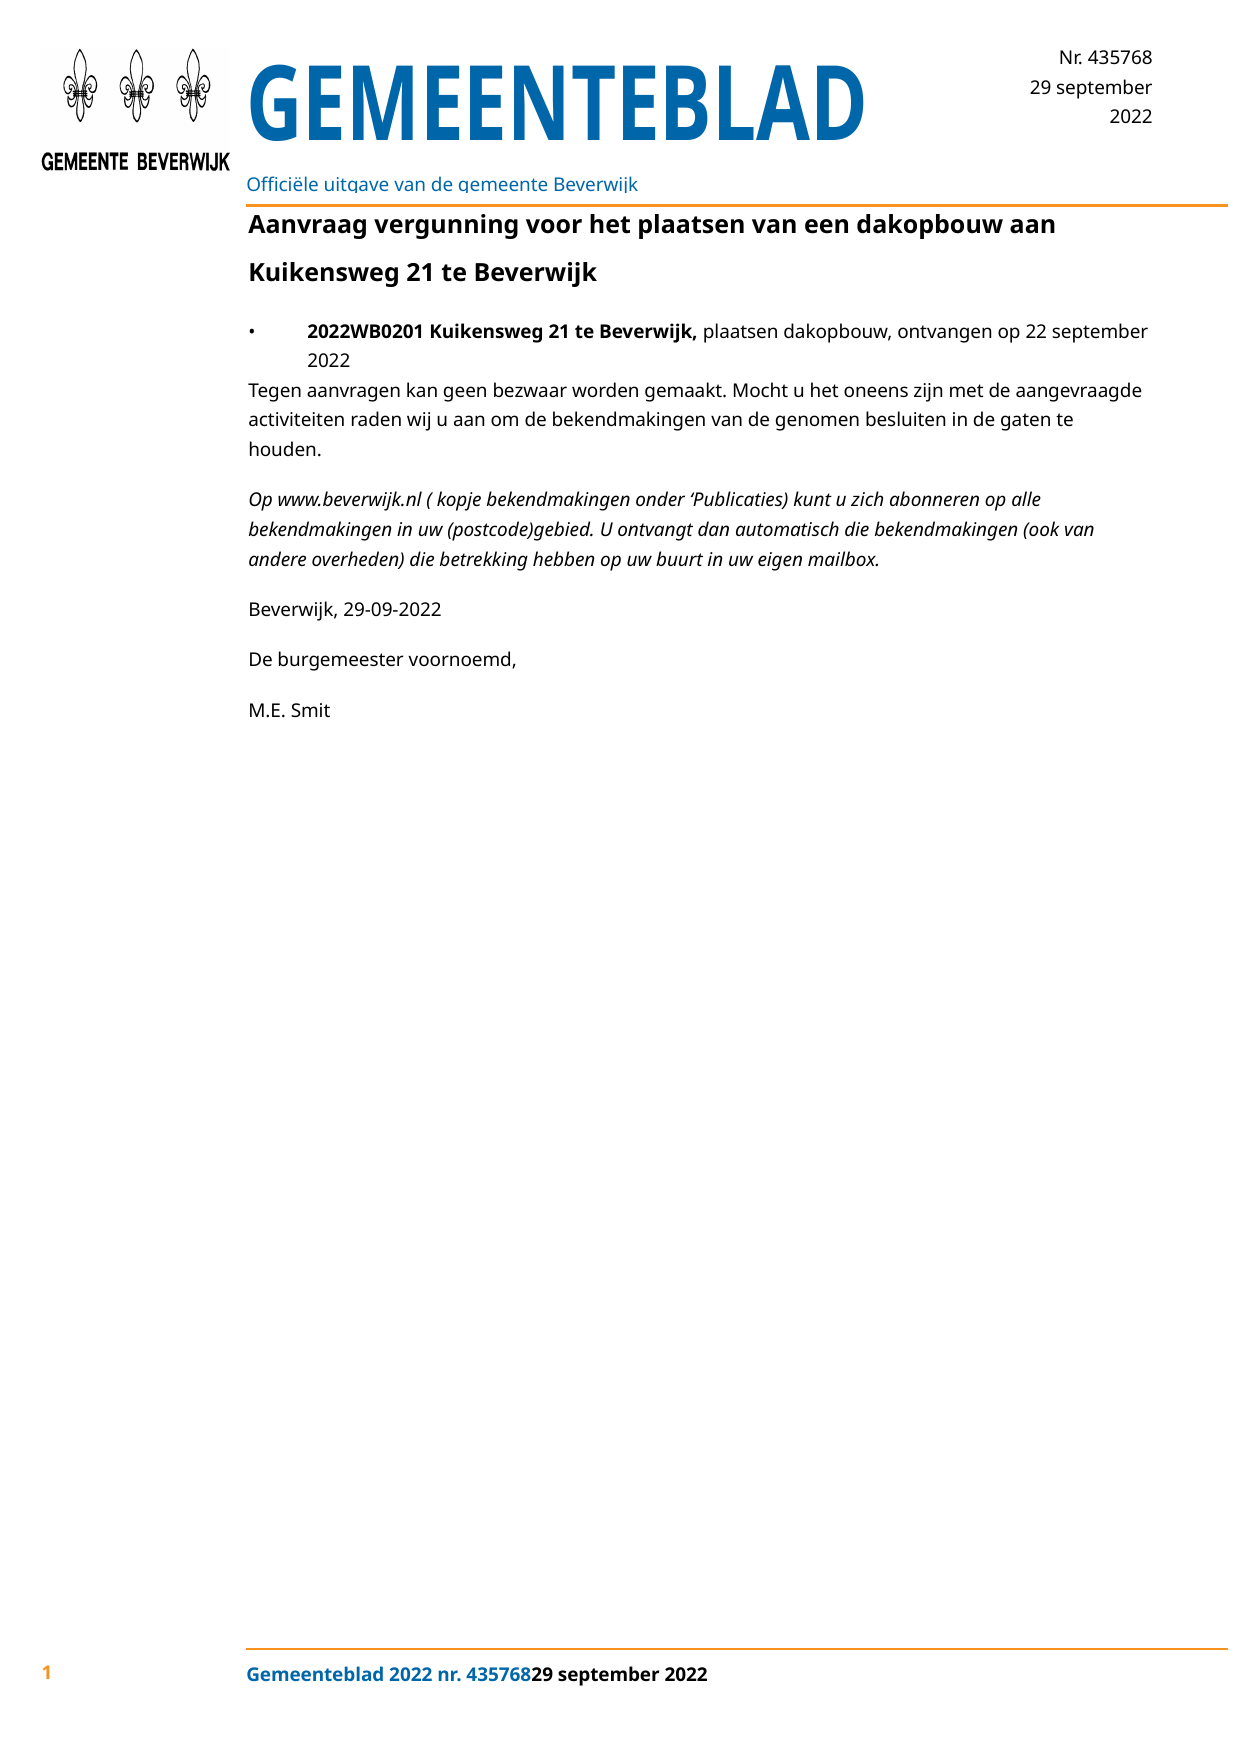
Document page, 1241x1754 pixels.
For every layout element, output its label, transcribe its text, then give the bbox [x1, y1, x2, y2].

text De burgemeester voornoemd, [248, 647, 1152, 672]
text Tegen aanvragen kan geen bezwaar worden gemaakt. Mocht u het oneens zijn met de aangevraagde activiteiten raden wij u aan om de bekendmakingen van de genomen besluiten in de gaten te houden. [248, 377, 1152, 462]
text Beverwijk, 29-09-2022 [248, 596, 1152, 622]
text Op www.beverwijk.nl ( kopje bekendmakingen onder ‘Publicaties) kunt u zich abonneren op alle bekendmakingen in uw (postcode)gebied. U ontvangt dan automatisch die bekendmakingen (ook van andere overheden) die betrekking hebben op uw buurt in uw eigen mailbox. [248, 487, 1152, 572]
list 2022WB0201 Kuikensweg 21 te Beverwijk, plaatsen dakopbouw, ontvangen op 22 september 2022 [248, 318, 1152, 373]
picture [41, 47, 231, 172]
text M.E. Smit [248, 697, 1152, 723]
text Aanvraag vergunning voor het plaatsen van een dakopbouw aan Kuikensweg 21 te Beverwijk [248, 207, 1152, 288]
